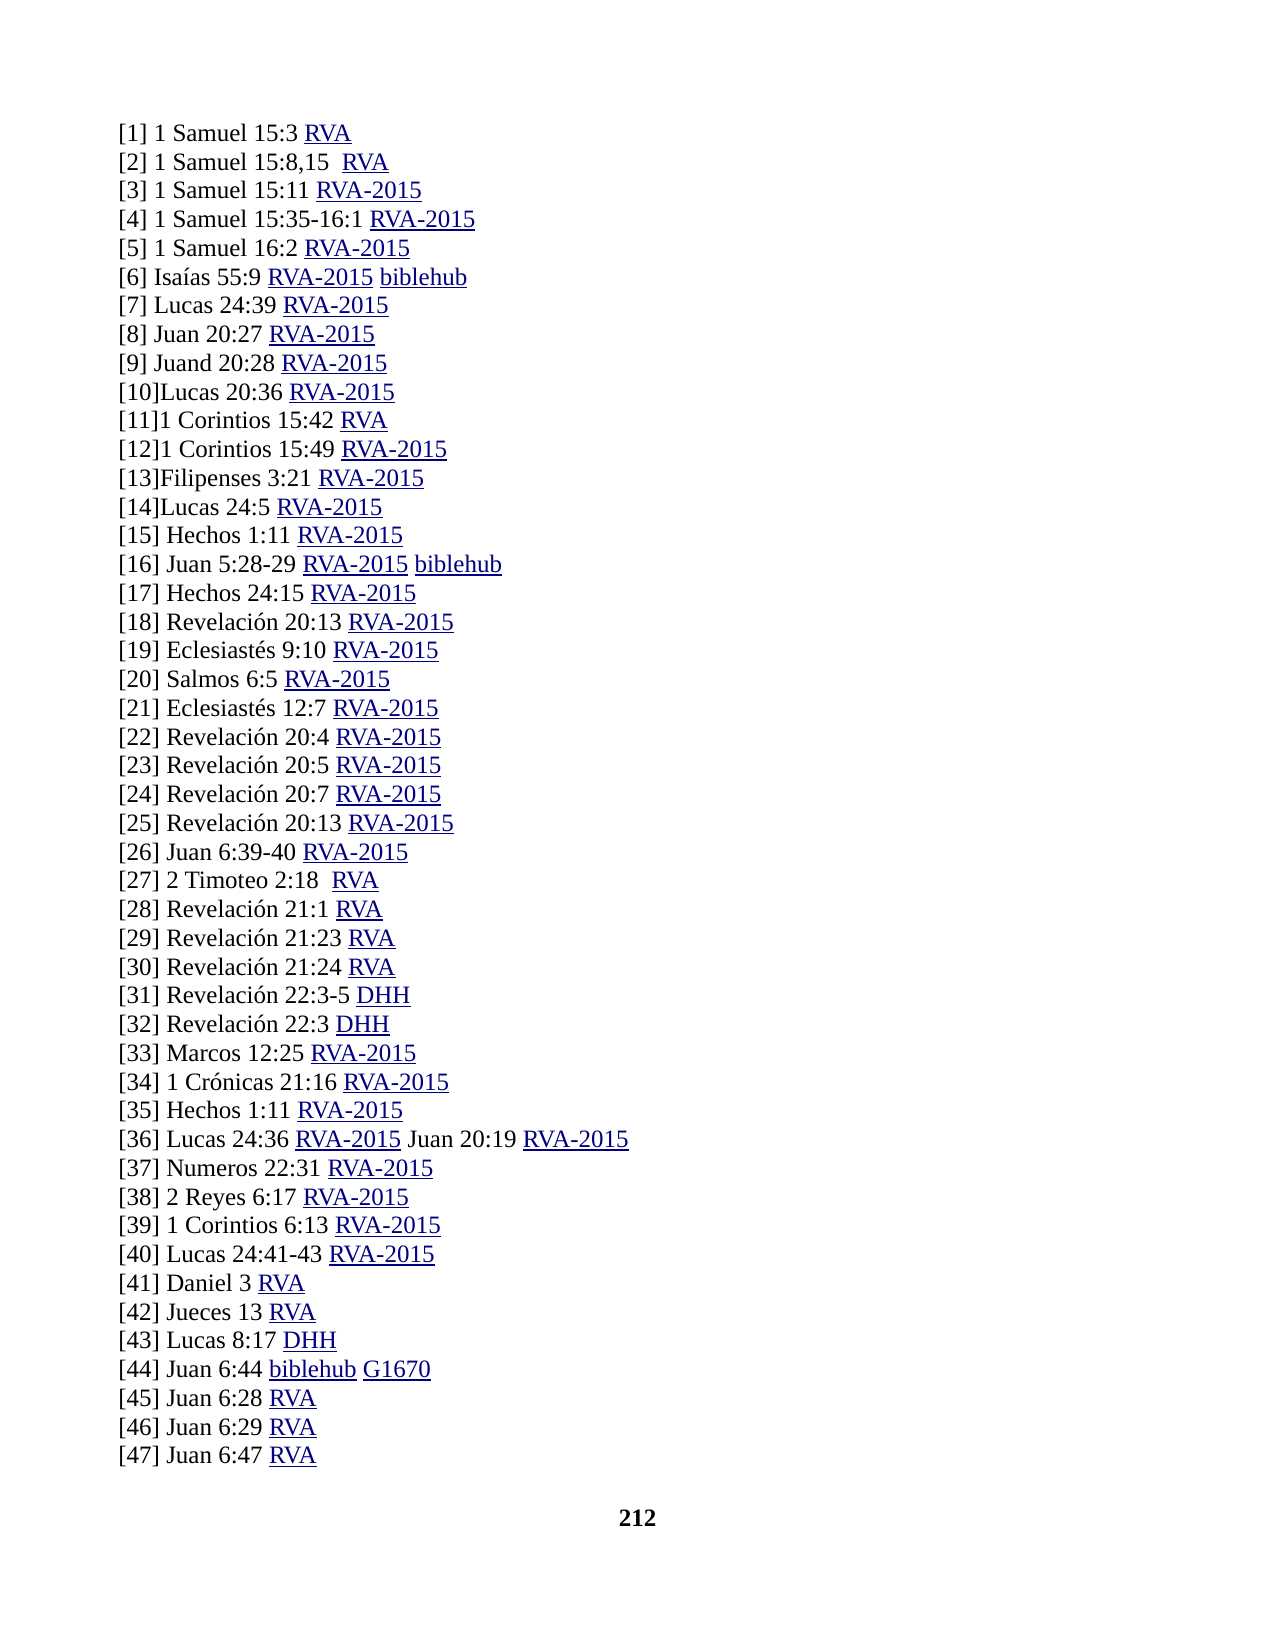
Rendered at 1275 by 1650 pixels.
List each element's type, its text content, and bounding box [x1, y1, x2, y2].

text Filipenses 3:21 RVA-2015 [118, 463, 1157, 492]
text Hechos 24:15 RVA-2015 [118, 578, 1157, 607]
text Lucas 8:17 DHH [118, 1326, 1157, 1354]
text 1 Corintios 15:42 RVA [118, 406, 1157, 434]
text Juan 5:28-29 RVA-2015 biblehub [118, 549, 1157, 578]
text Lucas 24:36 RVA-2015 Juan 20:19 RVA-2015 [118, 1124, 1157, 1153]
text 2 Reyes 6:17 RVA-2015 [118, 1182, 1157, 1211]
text Numeros 22:31 RVA-2015 [118, 1153, 1157, 1182]
text Revelación 21:24 RVA [118, 952, 1157, 981]
text Juan 6:29 RVA [118, 1412, 1157, 1441]
text Lucas 24:5 RVA-2015 [118, 492, 1157, 521]
text Juan 20:27 RVA-2015 [118, 319, 1157, 348]
text 2 Timoteo 2:18 RVA [118, 866, 1157, 894]
text Revelación 21:1 RVA [118, 894, 1157, 923]
text Revelación 22:3-5 DHH [118, 981, 1157, 1009]
text 1 Samuel 15:11 RVA-2015 [118, 176, 1157, 204]
text 1 Samuel 15:35-16:1 RVA-2015 [118, 204, 1157, 233]
text Revelación 20:13 RVA-2015 [118, 607, 1157, 636]
text 1 Samuel 15:8,15 RVA [118, 147, 1157, 176]
text Eclesiastés 12:7 RVA-2015 [118, 693, 1157, 722]
text 1 Samuel 15:3 RVA [118, 118, 1157, 147]
text Daniel 3 RVA [118, 1268, 1157, 1297]
text 1 Samuel 16:2 RVA-2015 [118, 233, 1157, 262]
text 1 Corintios 6:13 RVA-2015 [118, 1211, 1157, 1239]
text Lucas 24:39 RVA-2015 [118, 291, 1157, 319]
text Revelación 22:3 DHH [118, 1009, 1157, 1038]
text Lucas 24:41-43 RVA-2015 [118, 1239, 1157, 1268]
text Hechos 1:11 RVA-2015 [118, 521, 1157, 549]
text Hechos 1:11 RVA-2015 [118, 1096, 1157, 1124]
text Eclesiastés 9:10 RVA-2015 [118, 636, 1157, 664]
text Juan 6:39-40 RVA-2015 [118, 837, 1157, 866]
text Juan 6:28 RVA [118, 1383, 1157, 1412]
text Jueces 13 RVA [118, 1297, 1157, 1326]
text Isaías 55:9 RVA-2015 biblehub [118, 262, 1157, 291]
text Revelación 20:5 RVA-2015 [118, 751, 1157, 779]
text Salmos 6:5 RVA-2015 [118, 664, 1157, 693]
text Juand 20:28 RVA-2015 [118, 348, 1157, 377]
text 1 Corintios 15:49 RVA-2015 [118, 434, 1157, 463]
text Revelación 20:13 RVA-2015 [118, 808, 1157, 837]
text Juan 6:44 biblehub G1670 [118, 1354, 1157, 1383]
text Marcos 12:25 RVA-2015 [118, 1038, 1157, 1067]
text 1 Crónicas 21:16 RVA-2015 [118, 1067, 1157, 1096]
text Revelación 20:7 RVA-2015 [118, 779, 1157, 808]
text Lucas 20:36 RVA-2015 [118, 377, 1157, 406]
text Revelación 20:4 RVA-2015 [118, 722, 1157, 751]
text Revelación 21:23 RVA [118, 923, 1157, 952]
text Juan 6:47 RVA [118, 1441, 1157, 1469]
